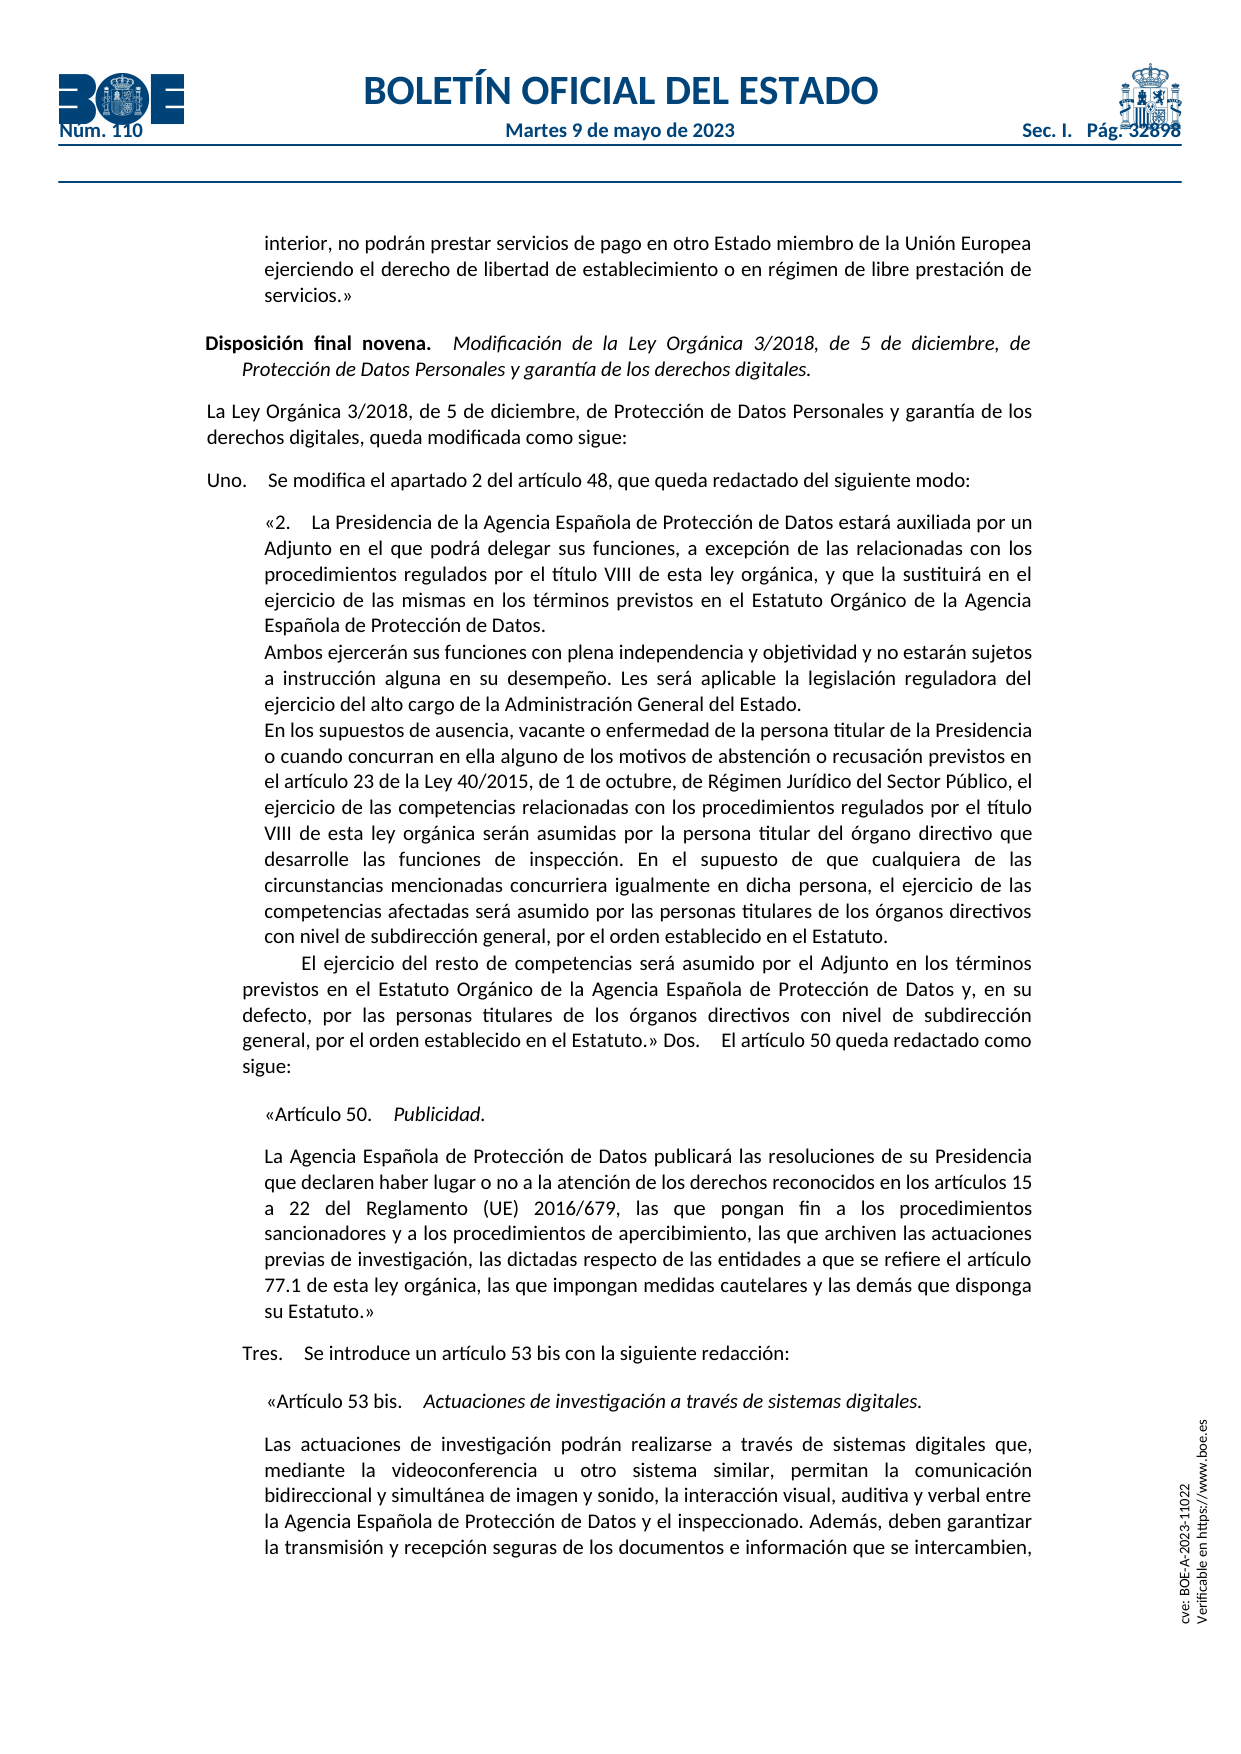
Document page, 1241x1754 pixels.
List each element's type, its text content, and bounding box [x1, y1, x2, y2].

text «Artículo 50. Publicidad. [264, 1101, 1034, 1126]
text La Ley Orgánica 3/2018, de 5 de diciembre, de Protección de Datos Personales y garantía de los derechos digitales, queda modificada como sigue: [207, 398, 1034, 450]
text interior, no podrán prestar servicios de pago en otro Estado miembro de la Unión Europea ejerciendo el derecho de libertad de establecimiento o en régimen de libre prestación de servicios.» [264, 230, 1034, 307]
text Ambos ejercerán sus funciones con plena independencia y objetividad y no estarán sujetos a instrucción alguna en su desempeño. Les será aplicable la legislación reguladora del ejercicio del alto cargo de la Administración General del Estado. [264, 639, 1034, 716]
text En los supuestos de ausencia, vacante o enfermedad de la persona titular de la Presidencia o cuando concurran en ella alguno de los motivos de abstención o recusación previstos en el artículo 23 de la Ley 40/2015, de 1 de octubre, de Régimen Jurídico del Sector Público, el ejercicio de las competencias relacionadas con los procedimientos regulados por el título VIII de esta ley orgánica serán asumidas por la persona titular del órgano directivo que desarrolle las funciones de inspección. En el supuesto de que cualquiera de las circunstancias mencionadas concurriera igualmente en dicha persona, el ejercicio de las competencias afectadas será asumido por las personas titulares de los órganos directivos con nivel de subdirección general, por el orden establecido en el Estatuto. [264, 717, 1034, 949]
text La Agencia Española de Protección de Datos publicará las resoluciones de su Presidencia que declaren haber lugar o no a la atención de los derechos reconocidos en los artículos 15 a 22 del Reglamento (UE) 2016/679, las que pongan fin a los procedimientos sancionadores y a los procedimientos de apercibimiento, las que archiven las actuaciones previas de investigación, las dictadas respecto de las entidades a que se refiere el artículo 77.1 de esta ley orgánica, las que impongan medidas cautelares y las demás que disponga su Estatuto.» [264, 1143, 1034, 1323]
text El ejercicio del resto de competencias será asumido por el Adjunto en los términos previstos en el Estatuto Orgánico de la Agencia Española de Protección de Datos y, en su defecto, por las personas titulares de los órganos directivos con nivel de subdirección general, por el orden establecido en el Estatuto.» Dos. El artículo 50 queda redactado como sigue: [242, 950, 1034, 1079]
text Disposición final novena. Modificación de la Ley Orgánica 3/2018, de 5 de diciembre, de Protección de Datos Personales y garantía de los derechos digitales. [205, 330, 1034, 382]
text Las actuaciones de investigación podrán realizarse a través de sistemas digitales que, mediante la videoconferencia u otro sistema similar, permitan la comunicación bidireccional y simultánea de imagen y sonido, la interacción visual, auditiva y verbal entre la Agencia Española de Protección de Datos y el inspeccionado. Además, deben garantizar la transmisión y recepción seguras de los documentos e información que se intercambien, [264, 1431, 1034, 1560]
text Uno. Se modifica el apartado 2 del artículo 48, que queda redactado del siguiente modo: [207, 467, 1034, 492]
text Tres. Se introduce un artículo 53 bis con la siguiente redacción: [242, 1341, 1034, 1366]
text «Artículo 53 bis. Actuaciones de investigación a través de sistemas digitales. [266, 1389, 1034, 1414]
text «2. La Presidencia de la Agencia Española de Protección de Datos estará auxiliada por un Adjunto en el que podrá delegar sus funciones, a excepción de las relacionadas con los procedimientos regulados por el título VIII de esta ley orgánica, y que la sustituirá en el ejercicio de las mismas en los términos previstos en el Estatuto Orgánico de la Agencia Española de Protección de Datos. [264, 509, 1034, 638]
